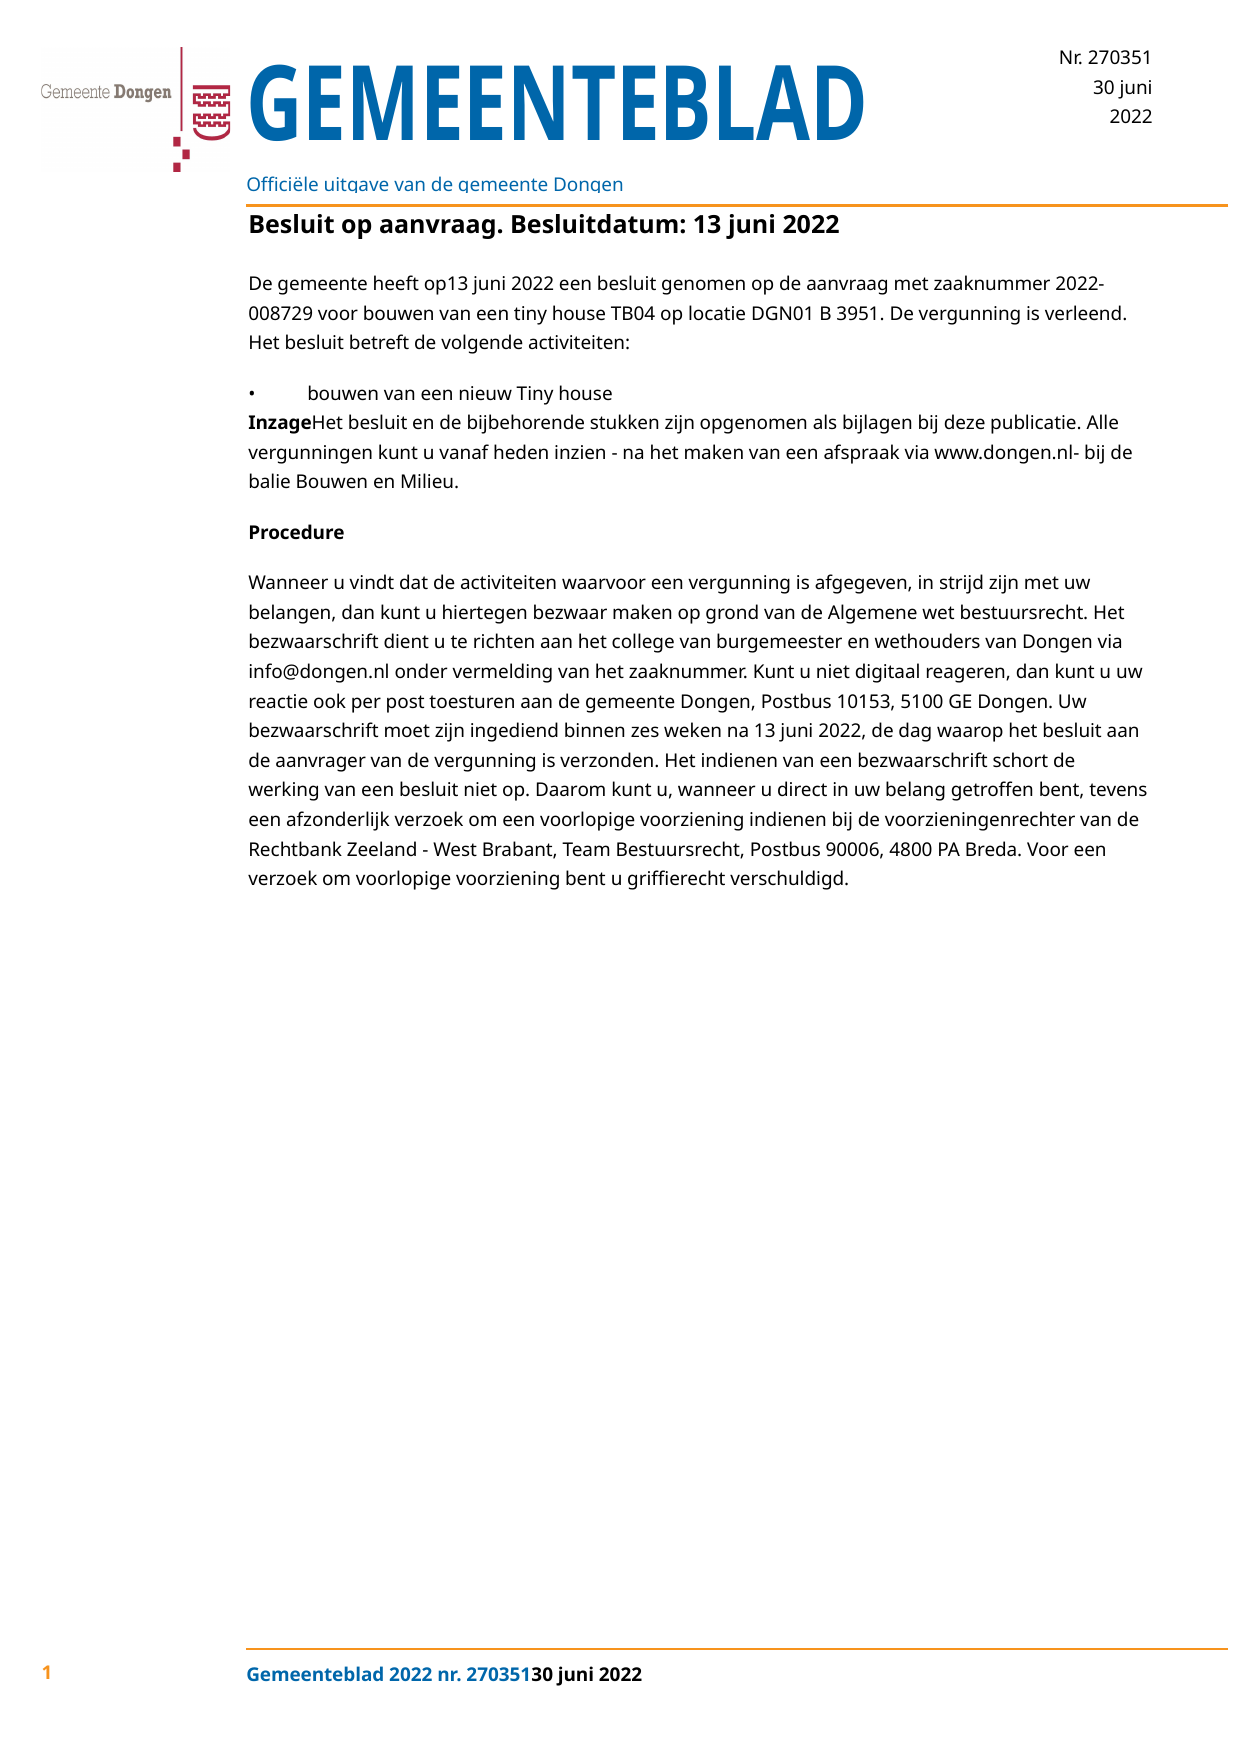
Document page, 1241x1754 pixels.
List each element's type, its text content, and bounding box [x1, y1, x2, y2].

text De gemeente heeft op13 juni 2022 een besluit genomen op de aanvraag met zaaknummer 2022-008729 voor bouwen van een tiny house TB04 op locatie DGN01 B 3951. De vergunning is verleend. Het besluit betreft de volgende activiteiten: [248, 270, 1152, 355]
text InzageHet besluit en de bijbehorende stukken zijn opgenomen als bijlagen bij deze publicatie. Alle vergunningen kunt u vanaf heden inzien - na het maken van een afspraak via www.dongen.nl- bij de balie Bouwen en Milieu. [248, 409, 1152, 494]
text Procedure [248, 519, 1152, 545]
text Wanneer u vindt dat de activiteiten waarvoor een vergunning is afgegeven, in strijd zijn met uw belangen, dan kunt u hiertegen bezwaar maken op grond van de Algemene wet bestuursrecht. Het bezwaarschrift dient u te richten aan het college van burgemeester en wethouders van Dongen via info@dongen.nl onder vermelding van het zaaknummer. Kunt u niet digitaal reageren, dan kunt u uw reactie ook per post toesturen aan de gemeente Dongen, Postbus 10153, 5100 GE Dongen. Uw bezwaarschrift moet zijn ingediend binnen zes weken na 13 juni 2022, de dag waarop het besluit aan de aanvrager van de vergunning is verzonden. Het indienen van een bezwaarschrift schort de werking van een besluit niet op. Daarom kunt u, wanneer u direct in uw belang getroffen bent, tevens een afzonderlijk verzoek om een voorlopige voorziening indienen bij de voorzieningenrechter van de Rechtbank Zeeland - West Brabant, Team Bestuursrecht, Postbus 90006, 4800 PA Breda. Voor een verzoek om voorlopige voorziening bent u griffierecht verschuldigd. [248, 569, 1152, 891]
text Besluit op aanvraag. Besluitdatum: 13 juni 2022 [248, 207, 1152, 241]
picture [41, 47, 231, 172]
list bouwen van een nieuw Tiny house [248, 380, 1152, 406]
